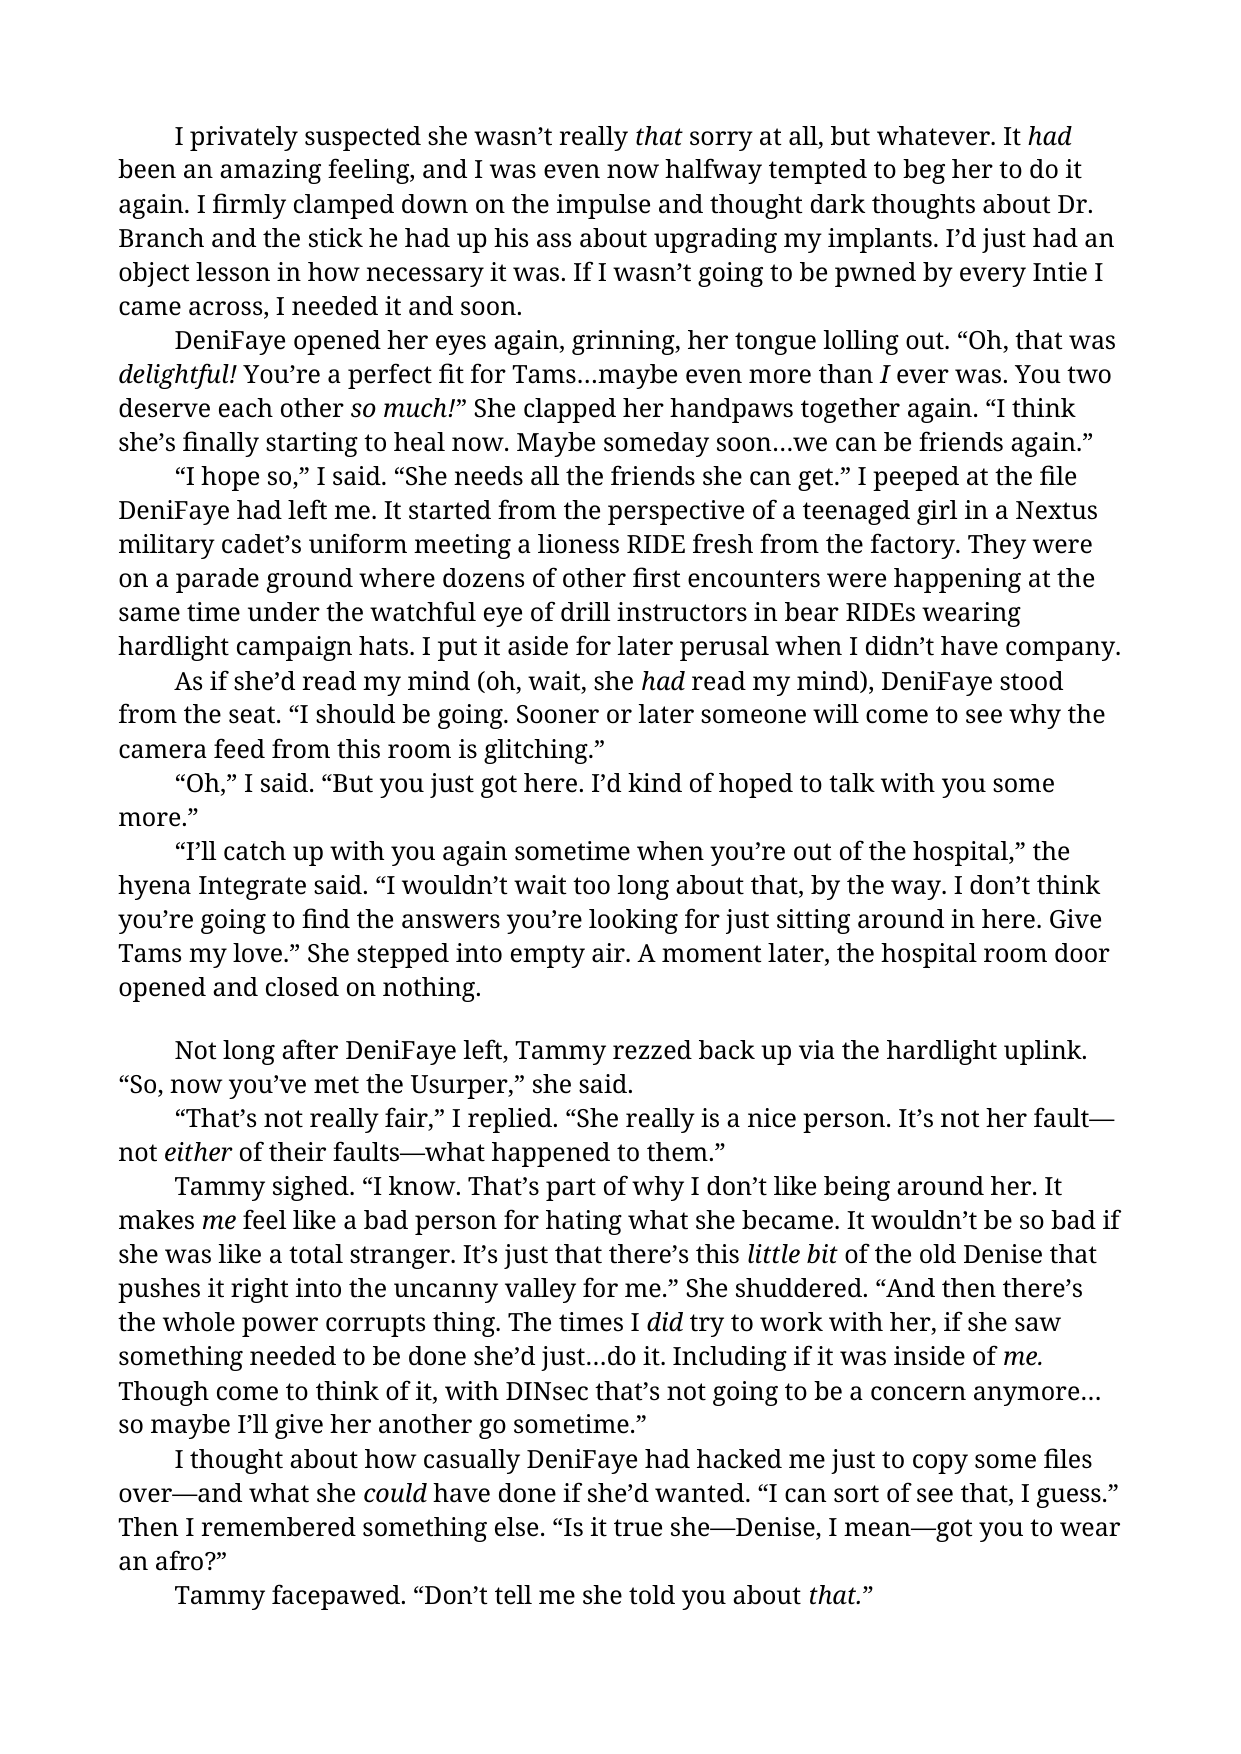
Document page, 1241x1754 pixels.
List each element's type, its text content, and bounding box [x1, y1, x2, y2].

text DeniFaye opened her eyes again, grinning, her tongue lolling out. “Oh, that was delightful! You’re a perfect fit for Tams…maybe even more than I ever was. You two deserve each other so much!” She clapped her handpaws together again. “I think she’s finally starting to heal now. Maybe someday soon…we can be friends again.” [118, 322, 1122, 459]
text I thought about how casually DeniFaye had hacked me just to copy some files over—and what she could have done if she’d wanted. “I can sort of see that, I guess.” Then I remembered something else. “Is it true she—Denise, I mean—got you to wear an afro?” [118, 1441, 1122, 1577]
text “Oh,” I said. “But you just got here. I’d kind of hoped to talk with you some more.” [118, 765, 1122, 833]
text I privately suspected she wasn’t really that sorry at all, but whatever. It had been an amazing feeling, and I was even now halfway tempted to beg her to do it again. I firmly clamped down on the impulse and thought dark thoughts about Dr. Branch and the stick he had up his ass about upgrading my implants. I’d just had an object lesson in how necessary it was. If I wasn’t going to be pwned by every Intie I came across, I needed it and soon. [118, 118, 1122, 322]
text Not long after DeniFaye left, Tammy rezzed back up via the hardlight uplink. “So, now you’ve met the Usurper,” she said. [118, 1032, 1122, 1101]
text “I hope so,” I said. “She needs all the friends she can get.” I peeped at the file DeniFaye had left me. It started from the perspective of a teenaged girl in a Nextus military cadet’s uniform meeting a lioness RIDE fresh from the factory. They were on a parade ground where dozens of other first encounters were happening at the same time under the watchful eye of drill instructors in bear RIDEs wearing hardlight campaign hats. I put it aside for later perusal when I didn’t have company. [118, 459, 1122, 663]
text Tammy sighed. “I know. That’s part of why I don’t like being around her. It makes me feel like a bad person for hating what she became. It wouldn’t be so bad if she was like a total stranger. It’s just that there’s this little bit of the old Denise that pushes it right into the uncanny valley for me.” She shuddered. “And then there’s the whole power corrupts thing. The times I did try to work with her, if she saw something needed to be done she’d just…do it. Including if it was inside of me. Though come to think of it, with DINsec that’s not going to be a concern anymore…so maybe I’ll give her another go sometime.” [118, 1169, 1122, 1441]
text Tammy facepawed. “Don’t tell me she told you about that.” [118, 1577, 1122, 1612]
text As if she’d read my mind (oh, wait, she had read my mind), DeniFaye stood from the seat. “I should be going. Sooner or later someone will come to see why the camera feed from this room is glitching.” [118, 663, 1122, 765]
text “I’ll catch up with you again sometime when you’re out of the hospital,” the hyena Integrate said. “I wouldn’t wait too long about that, by the way. I don’t think you’re going to find the answers you’re looking for just sitting around in here. Give Tams my love.” She stepped into empty air. A moment later, the hospital room door opened and closed on nothing. [118, 833, 1122, 1004]
text “That’s not really fair,” I replied. “She really is a nice person. It’s not her fault—not either of their faults—what happened to them.” [118, 1101, 1122, 1169]
